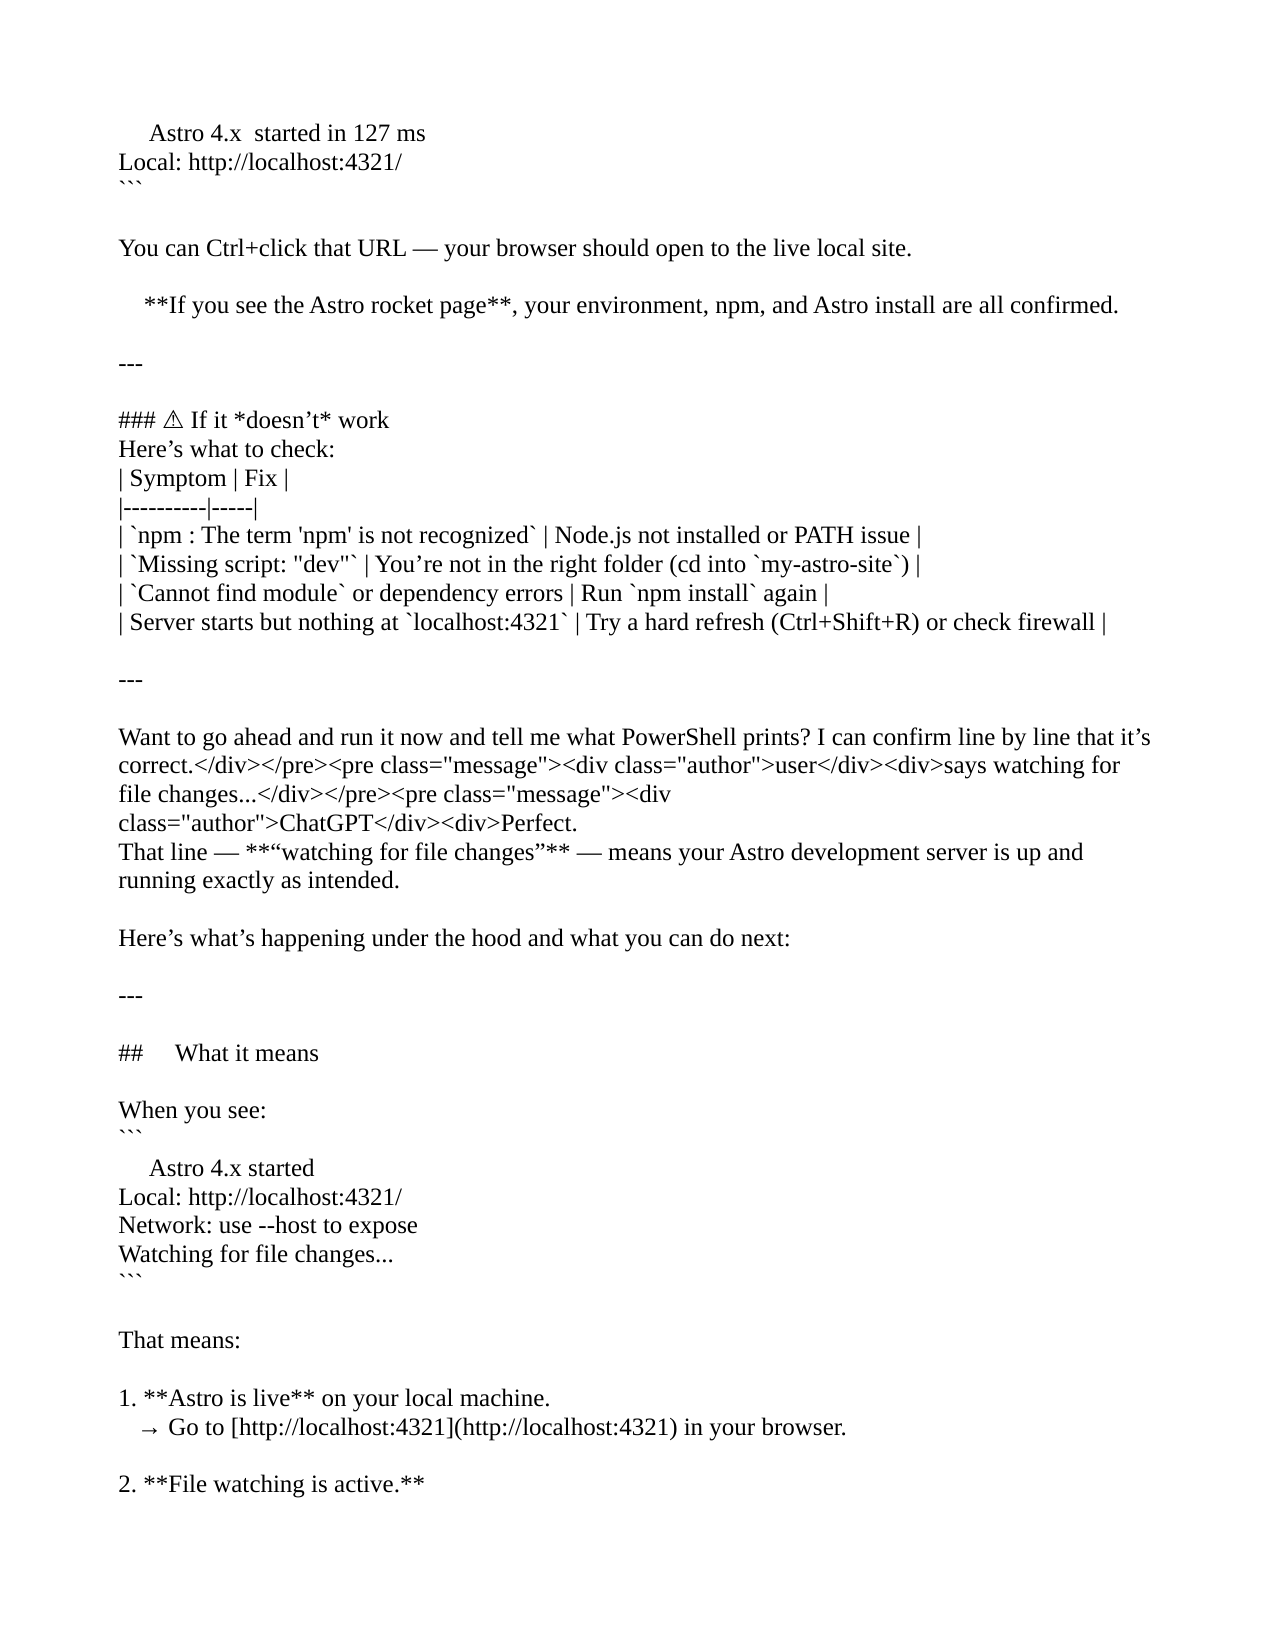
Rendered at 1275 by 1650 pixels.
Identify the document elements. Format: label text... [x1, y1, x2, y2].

text ✅ **If you see the Astro rocket page**, your environment, npm, and Astro install are all confirmed. [118, 291, 1157, 319]
text ``` [118, 176, 1157, 204]
text | Symptom | Fix | [118, 463, 1157, 492]
text ``` [118, 1268, 1157, 1297]
text |----------|-----| [118, 492, 1157, 521]
text Local: http://localhost:4321/ [118, 1182, 1157, 1211]
text | `npm : The term 'npm' is not recognized` | Node.js not installed or PATH issue | [118, 521, 1157, 549]
text --- [118, 664, 1157, 693]
text 🚀 Astro 4.x started in 127 ms [118, 118, 1157, 147]
text When you see: [118, 1096, 1157, 1124]
text --- [118, 348, 1157, 377]
text | `Missing script: "dev"` | You’re not in the right folder (cd into `my-astro-site`) | [118, 549, 1157, 578]
text Want to go ahead and run it now and tell me what PowerShell prints? I can confirm line by line that it’s correct.</div></pre><pre class="message"><div class="author">user</div><div>says watching for file changes...</div></pre><pre class="message"><div class="author">ChatGPT</div><div>Perfect. 👏 [118, 722, 1157, 837]
text ``` [118, 1124, 1157, 1153]
text That line — **“watching for file changes”** — means your Astro development server is up and running exactly as intended. [118, 837, 1157, 894]
text Network: use --host to expose [118, 1211, 1157, 1239]
text Here’s what’s happening under the hood and what you can do next: [118, 923, 1157, 952]
text Watching for file changes... [118, 1239, 1157, 1268]
text | Server starts but nothing at `localhost:4321` | Try a hard refresh (Ctrl+Shift+R) or check firewall | [118, 607, 1157, 636]
text 🚀 Astro 4.x started [118, 1153, 1157, 1182]
text 2. **File watching is active.** [118, 1469, 1157, 1498]
text 1. **Astro is live** on your local machine. [118, 1383, 1157, 1412]
text ## ✅ What it means [118, 1038, 1157, 1067]
text Local: http://localhost:4321/ [118, 147, 1157, 176]
text → Go to [http://localhost:4321](http://localhost:4321) in your browser. [118, 1412, 1157, 1441]
text ### ⚠️ If it *doesn’t* work [118, 406, 1157, 434]
text Here’s what to check: [118, 434, 1157, 463]
text You can Ctrl+click that URL — your browser should open to the live local site. [118, 233, 1157, 262]
text | `Cannot find module` or dependency errors | Run `npm install` again | [118, 578, 1157, 607]
text --- [118, 981, 1157, 1009]
text That means: [118, 1326, 1157, 1354]
